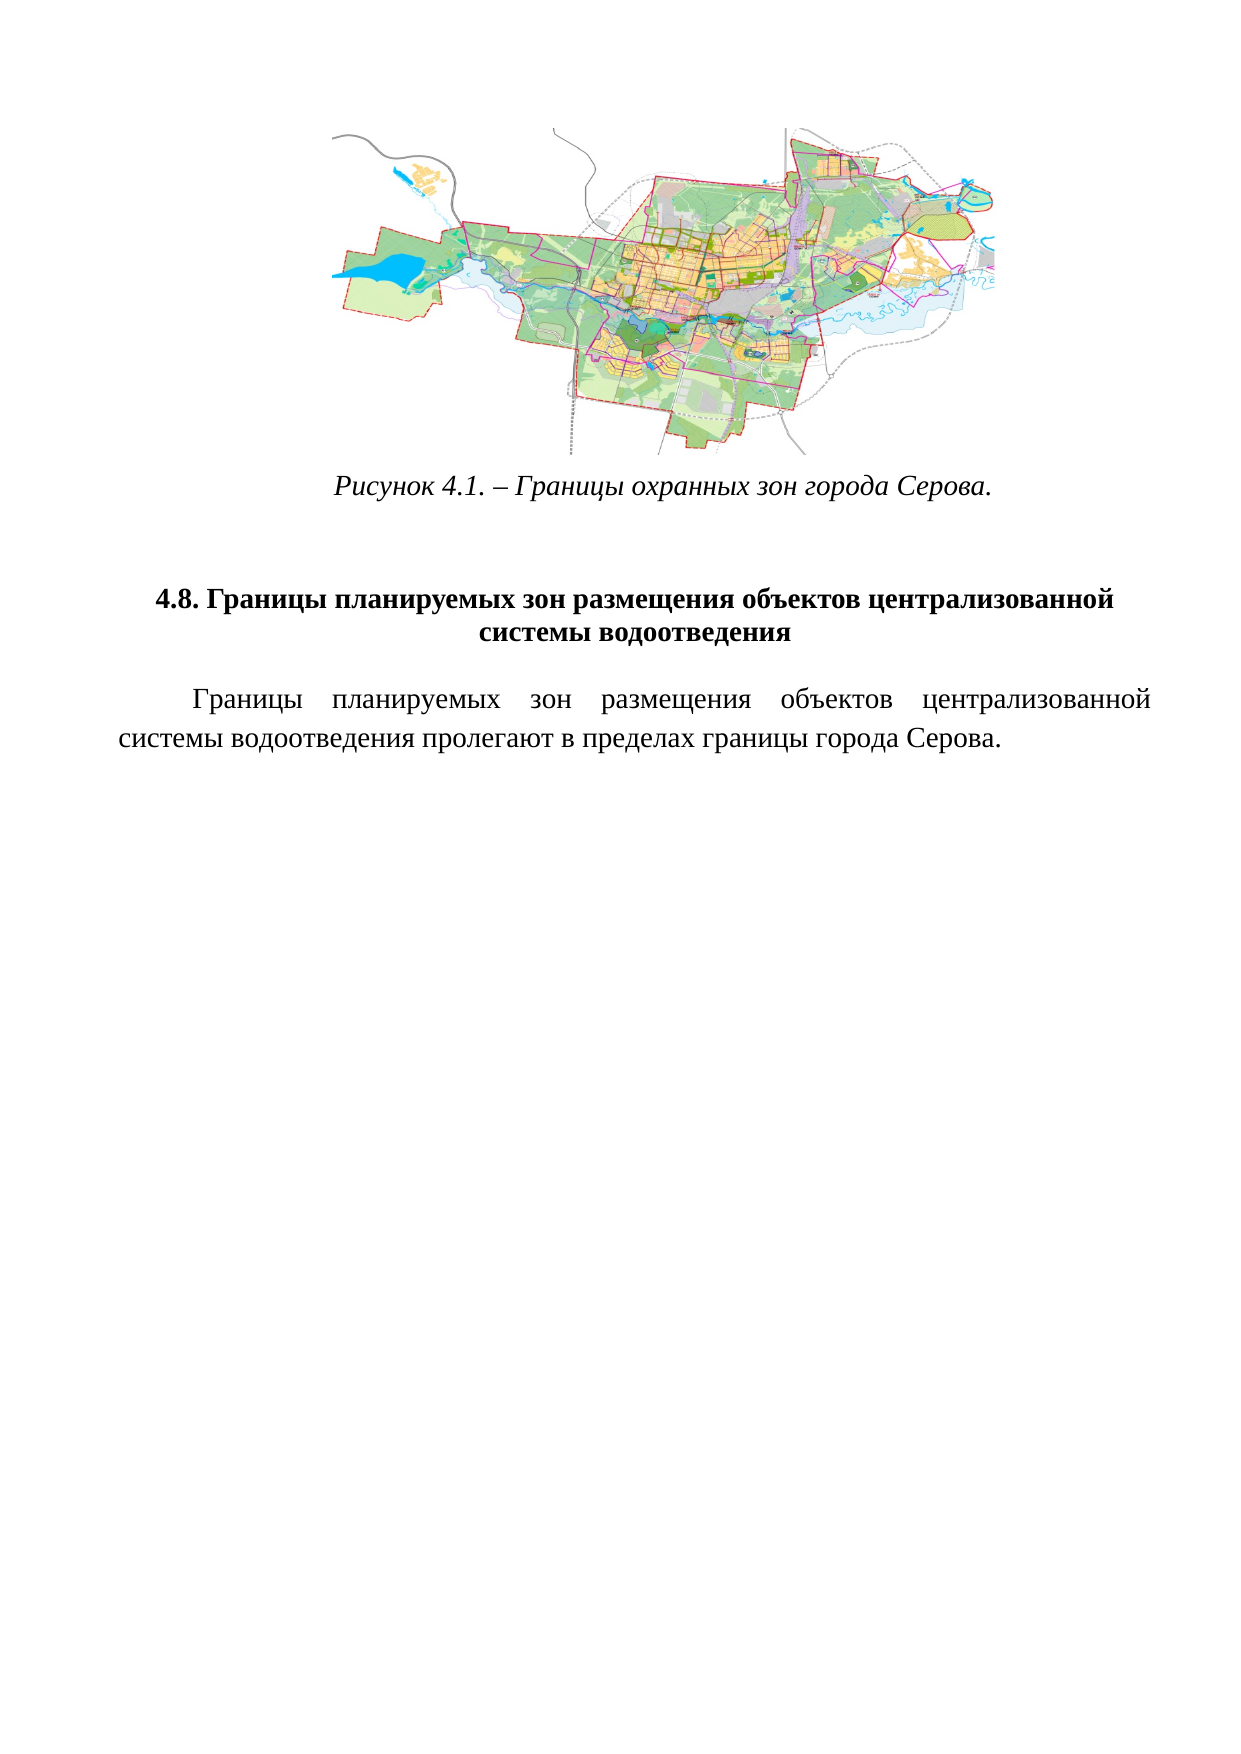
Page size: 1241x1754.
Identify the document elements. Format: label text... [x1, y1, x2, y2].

text Границы планируемых зон размещения объектов централизованной системы водоотведения пролегают в пределах границы города Серова. [118, 681, 1152, 753]
text Рисунок 4.1. – Границы охранных зон города Серова. [118, 468, 1152, 502]
picture [332, 128, 997, 455]
subtitle 4.8. Границы планируемых зон размещения объектов централизованной системы водоотведения [118, 581, 1152, 648]
